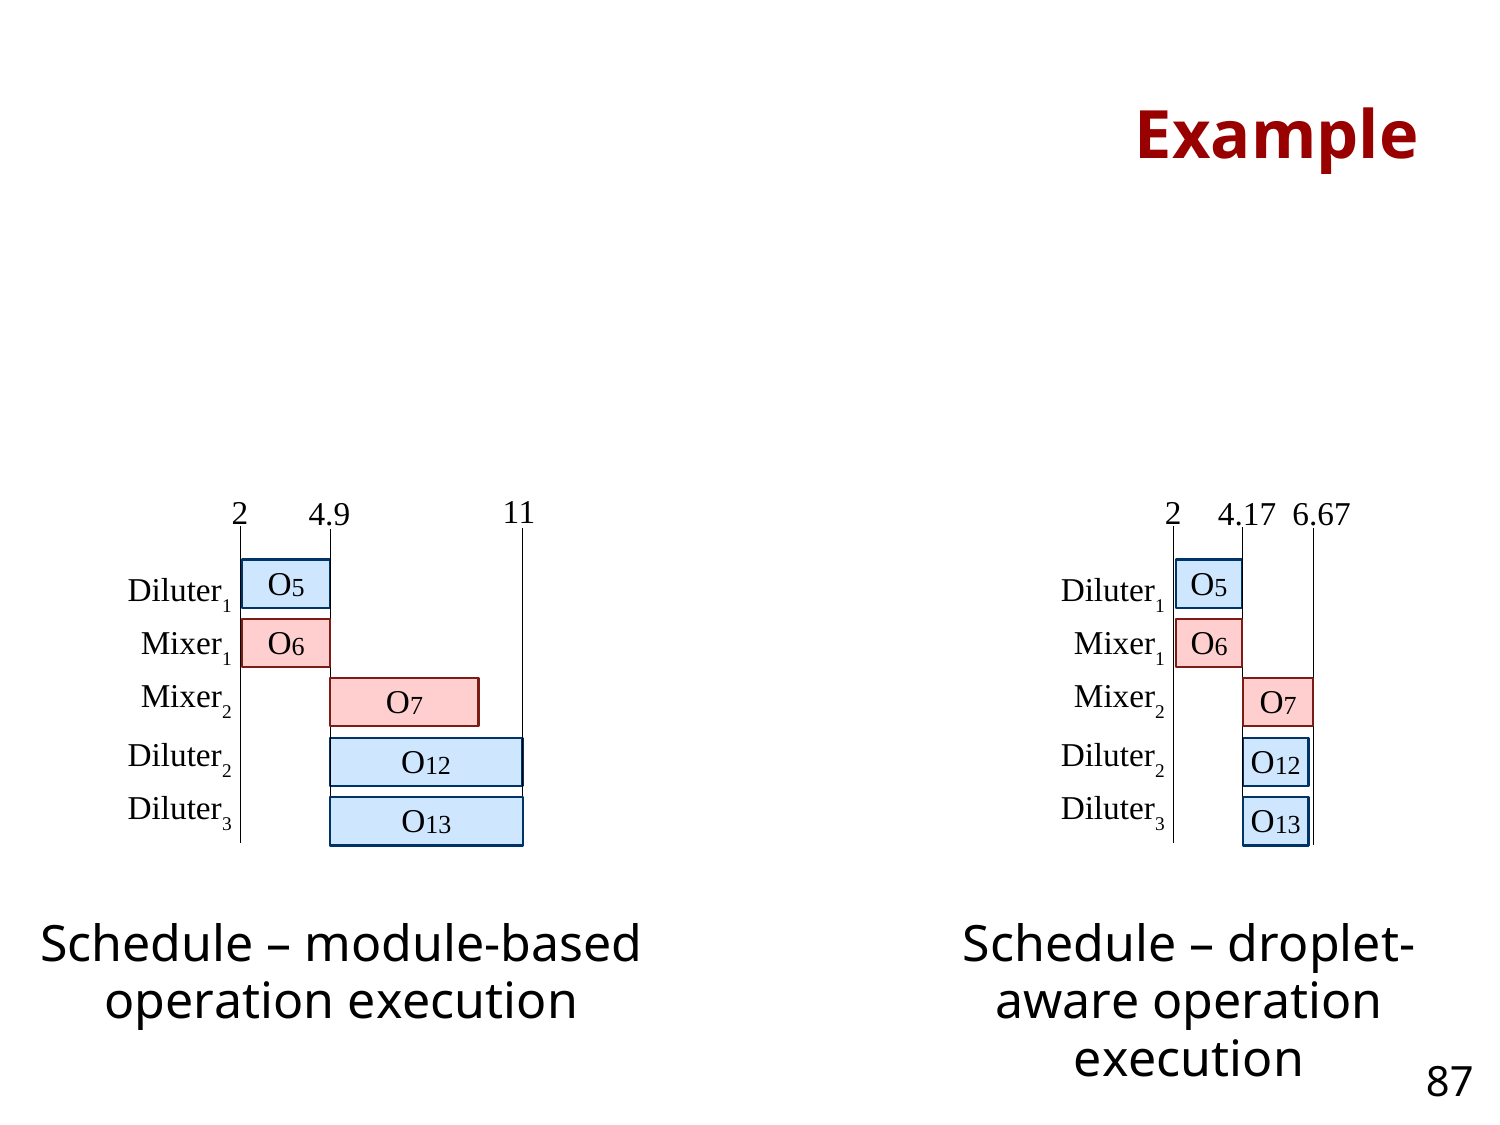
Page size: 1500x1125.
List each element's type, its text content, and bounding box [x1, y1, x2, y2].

text_box Mixer1 [102, 613, 247, 666]
text_box 4.17 [1203, 487, 1277, 567]
text_box Mixer1 [1035, 613, 1180, 666]
text_box O6 [1180, 618, 1243, 668]
text_box 6.67 [1277, 487, 1400, 567]
text_box 4.9 [293, 487, 416, 567]
text_box 2 [216, 486, 338, 567]
text_box Diluter1 [102, 560, 247, 613]
text_box Diluter2 [1035, 728, 1180, 779]
text_box Mixer2 [1035, 666, 1180, 728]
text_box O6 [247, 618, 331, 668]
text_box Schedule – module-based operation execution [0, 907, 684, 1038]
text_box 2 [1149, 486, 1271, 567]
text_box O7 [1242, 677, 1314, 727]
text_box O13 [1242, 797, 1309, 846]
text_box Schedule – droplet-aware operation execution [890, 907, 1488, 1038]
text_box 11 [487, 485, 568, 565]
text_box O5 [1175, 567, 1242, 608]
text_box O7 [330, 677, 479, 727]
text_box Mixer2 [102, 666, 247, 728]
title Example [75, 44, 1419, 227]
text_box Diluter1 [1035, 560, 1180, 613]
text_box O5 [242, 567, 330, 608]
text_box O12 [1243, 737, 1309, 787]
text_box Diluter2 [102, 728, 247, 779]
text_box O12 [331, 737, 522, 787]
text_box O13 [329, 797, 524, 846]
text_box Diluter3 [1035, 779, 1180, 841]
text_box Diluter3 [102, 779, 247, 841]
